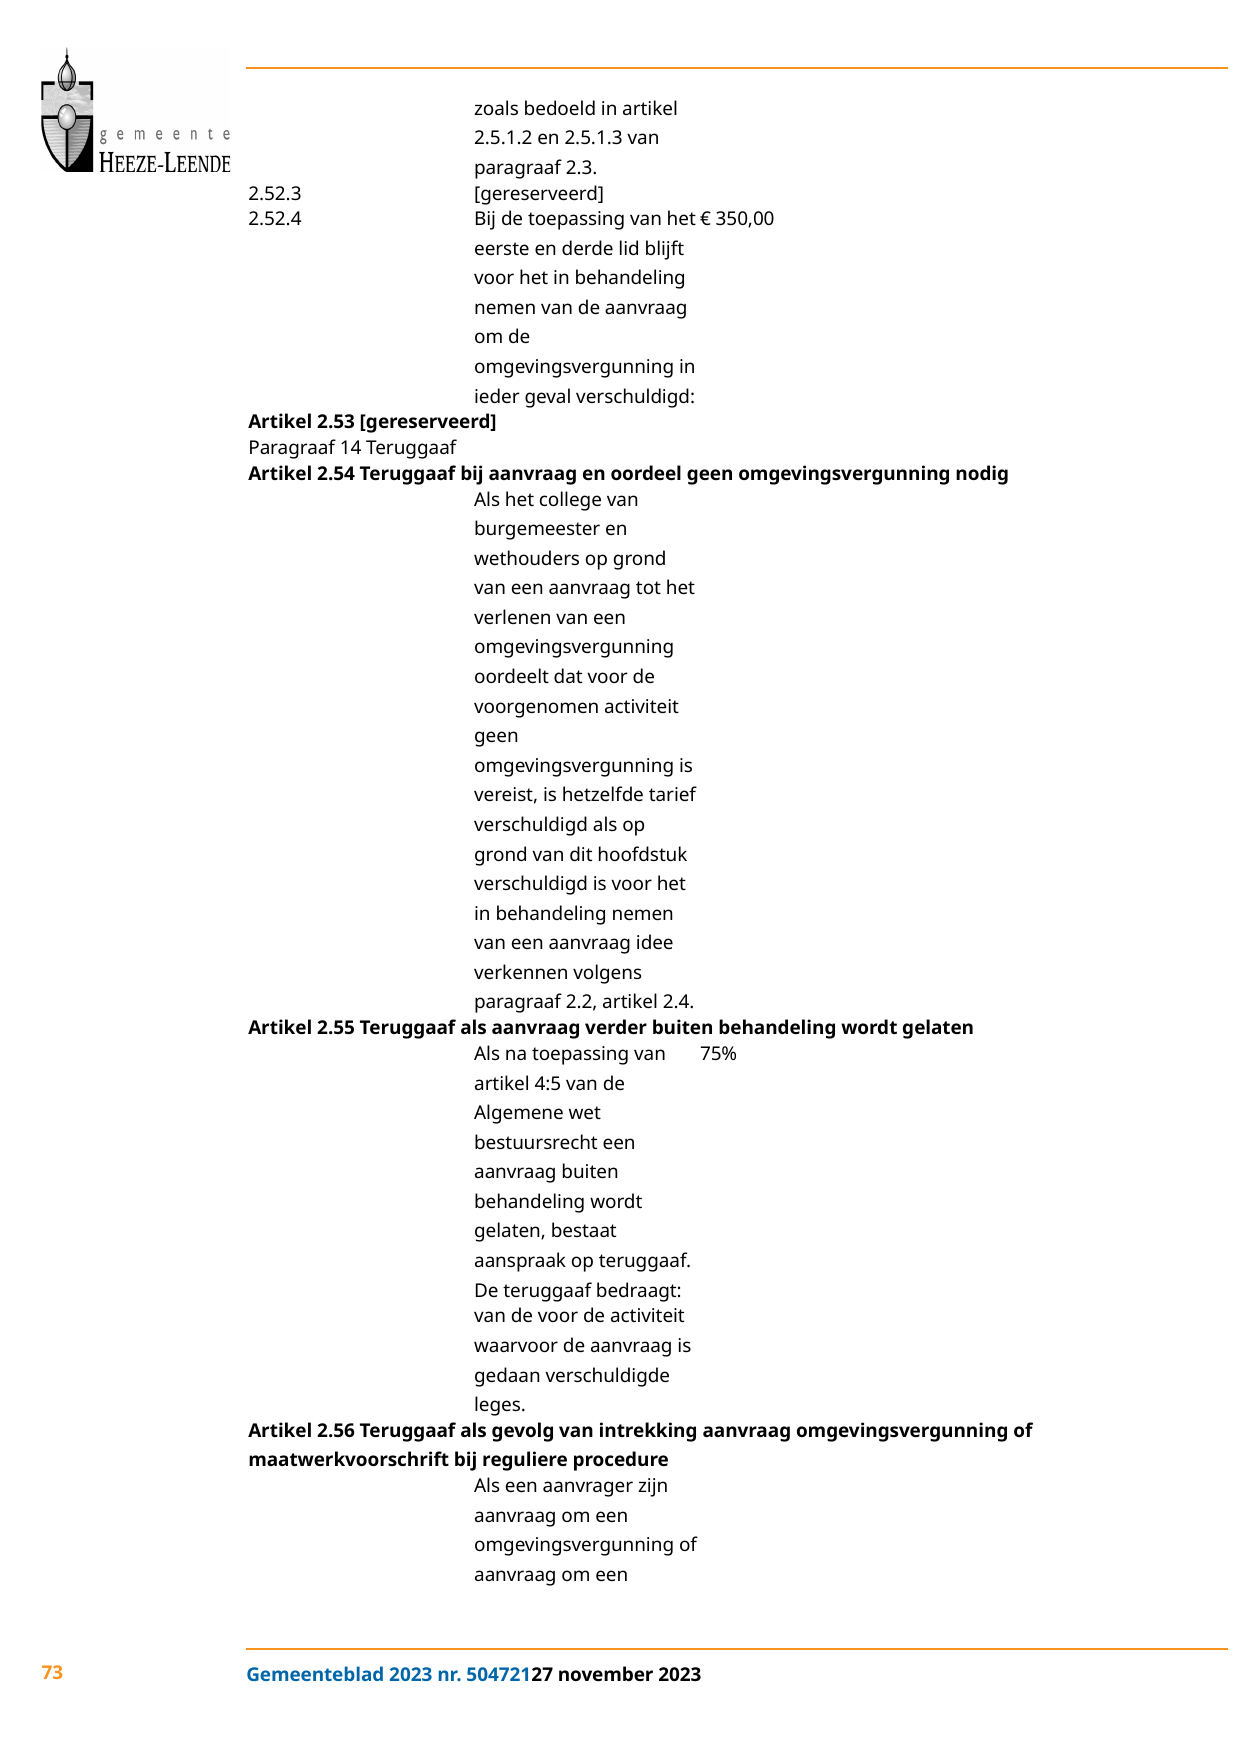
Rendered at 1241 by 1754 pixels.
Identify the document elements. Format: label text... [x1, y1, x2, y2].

table_cell [926, 180, 1152, 205]
table_cell Artikel 2.53 [gereserveerd] [248, 409, 1152, 434]
table_cell 2.52.4 [248, 205, 474, 409]
table_cell [248, 95, 474, 180]
table_cell [248, 1473, 474, 1587]
table_cell Artikel 2.55 Teruggaaf als aanvraag verder buiten behandeling wordt gelaten [248, 1015, 1152, 1040]
table_cell [700, 1473, 926, 1587]
table_cell Artikel 2.56 Teruggaaf als gevolg van intrekking aanvraag omgevingsvergunning of maatwerkvoorschrift bij reguliere procedure [248, 1417, 1152, 1472]
table_cell [926, 1303, 1152, 1417]
table_cell [700, 486, 926, 1014]
table_cell Als het college van burgemeester en wethouders op grond van een aanvraag tot het verlenen van een omgevingsvergunning oordeelt dat voor de voorgenomen activiteit geen omgevingsvergunning is vereist, is hetzelfde tarief verschuldigd als op grond van dit hoofdstuk verschuldigd is voor het in behandeling nemen van een aanvraag idee verkennen volgens paragraaf 2.2, artikel 2.4. [474, 486, 700, 1014]
table_cell [926, 486, 1152, 1014]
table_cell [926, 1040, 1152, 1303]
table_cell Paragraaf 14 Teruggaaf [248, 434, 1152, 460]
table_cell 75% [700, 1040, 926, 1303]
table_cell [248, 1303, 474, 1417]
table_cell Bij de toepassing van het eerste en derde lid blijft voor het in behandeling nemen van de aanvraag om de omgevingsvergunning in ieder geval verschuldigd: [474, 205, 700, 409]
table_cell [700, 180, 926, 205]
table_cell Als een aanvrager zijn aanvraag om een omgevingsvergunning of aanvraag om een [474, 1473, 700, 1587]
table_cell [926, 1473, 1152, 1587]
table_cell [700, 1303, 926, 1417]
table_cell [gereserveerd] [474, 180, 700, 205]
table_cell zoals bedoeld in artikel 2.5.1.2 en 2.5.1.3 van paragraaf 2.3. [474, 95, 700, 180]
table_cell [248, 486, 474, 1014]
table_cell [700, 95, 926, 180]
table_cell [926, 95, 1152, 180]
table_cell € 350,00 [700, 205, 926, 409]
table_cell [926, 205, 1152, 409]
picture [41, 47, 231, 172]
table_cell [248, 1040, 474, 1303]
table_cell Artikel 2.54 Teruggaaf bij aanvraag en oordeel geen omgevingsvergunning nodig [248, 460, 1152, 486]
table_cell 2.52.3 [248, 180, 474, 205]
table_cell van de voor de activiteit waarvoor de aanvraag is gedaan verschuldigde leges. [474, 1303, 700, 1417]
table_cell Als na toepassing van artikel 4:5 van de Algemene wet bestuursrecht een aanvraag buiten behandeling wordt gelaten, bestaat aanspraak op teruggaaf. De teruggaaf bedraagt: [474, 1040, 700, 1303]
